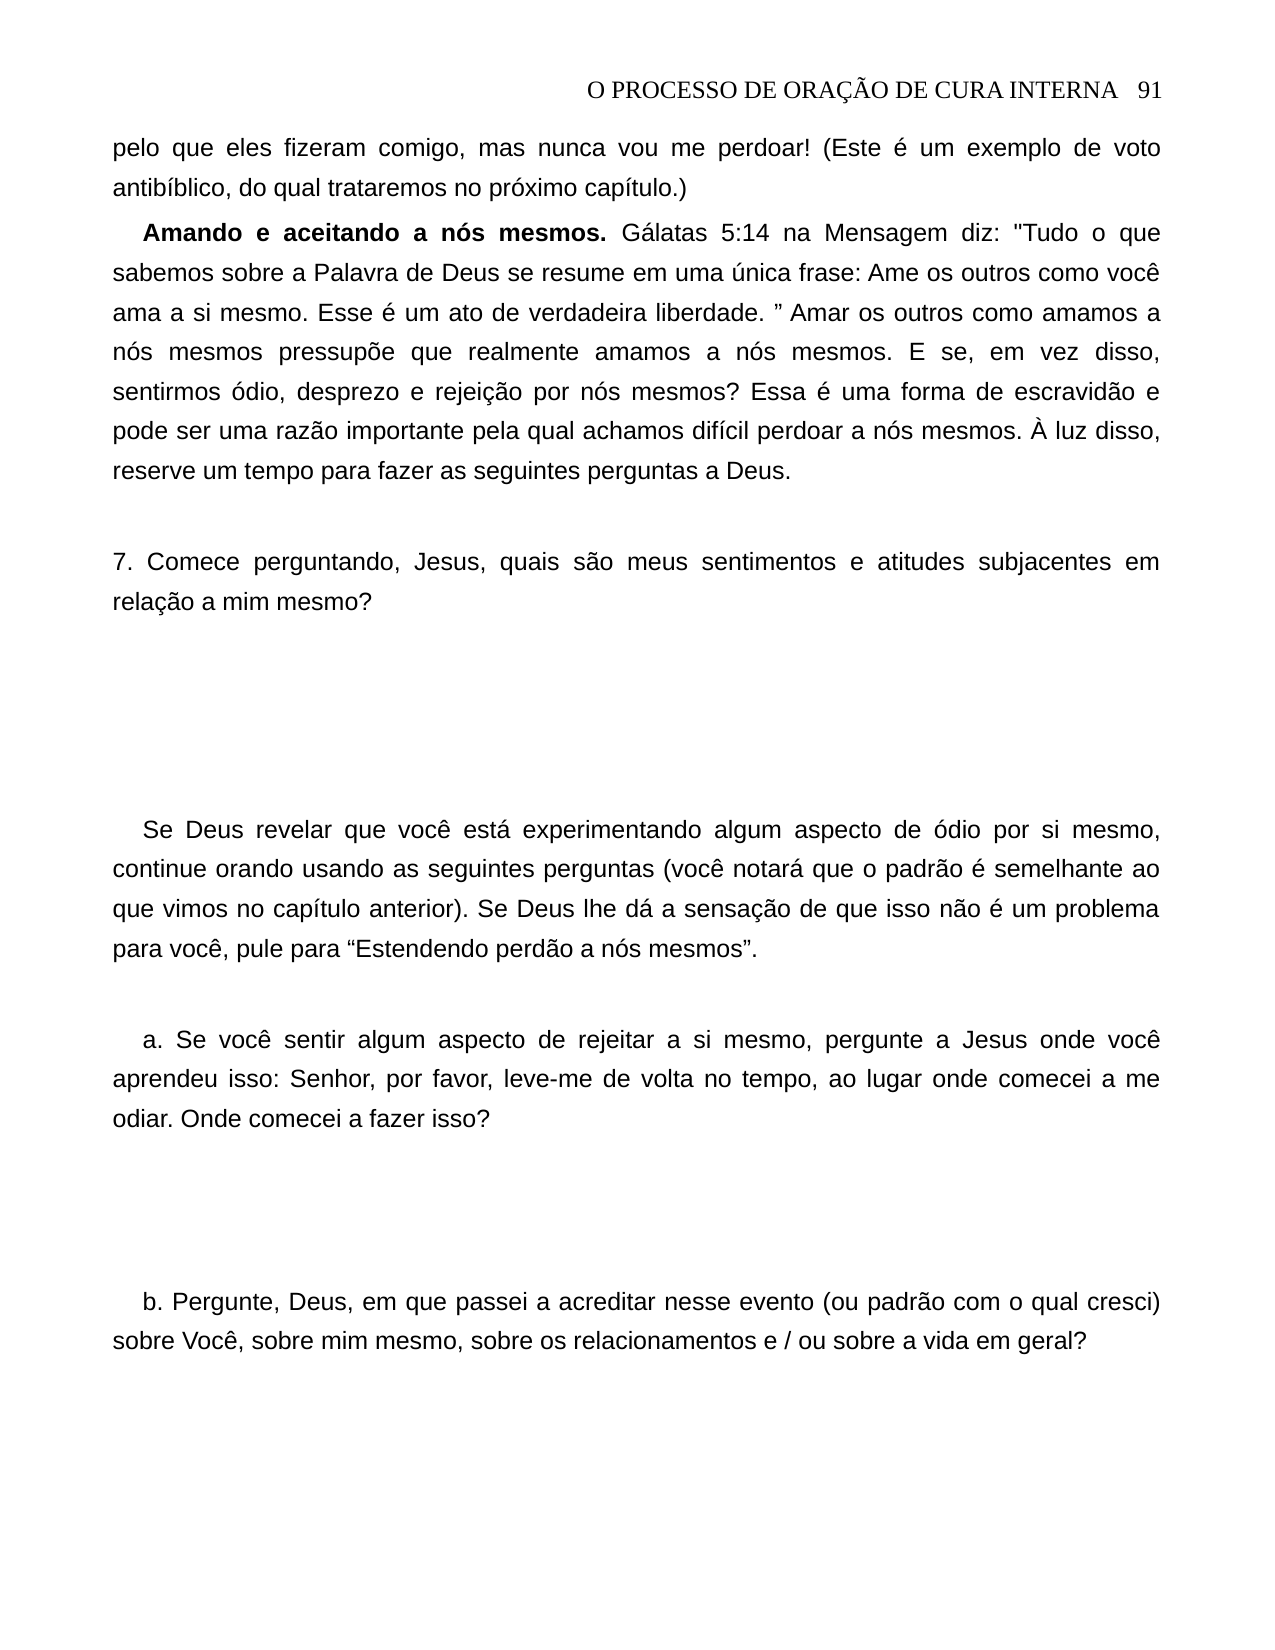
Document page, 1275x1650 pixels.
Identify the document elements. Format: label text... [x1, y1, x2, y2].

text b. Pergunte, Deus, em que passei a acreditar nesse evento (ou padrão com o qual cresci) sobre Você, sobre mim mesmo, sobre os relacionamentos e / ou sobre a vida em geral? [112, 1287, 1162, 1355]
text a. Se você sentir algum aspecto de rejeitar a si mesmo, pergunte a Jesus onde você aprendeu isso: Senhor, por favor, leve-me de volta no tempo, ao lugar onde comecei a me odiar. Onde comecei a fazer isso? [112, 1025, 1162, 1133]
text Amando e aceitando a nós mesmos. Gálatas 5:14 na Mensagem diz: "Tudo o que sabemos sobre a Palavra de Deus se resume em uma única frase: Ame os outros como você ama a si mesmo. Esse é um ato de verdadeira liberdade. ” Amar os outros como amamos a nós mesmos pressupõe que realmente amamos a nós mesmos. E se, em vez disso, sentirmos ódio, desprezo e rejeição por nós mesmos? Essa é uma forma de escravidão e pode ser uma razão importante pela qual achamos difícil perdoar a nós mesmos. À luz disso, reserve um tempo para fazer as seguintes perguntas a Deus. [112, 218, 1162, 485]
text 7. Comece perguntando, Jesus, quais são meus sentimentos e atitudes subjacentes em relação a mim mesmo? [112, 547, 1162, 616]
text Se Deus revelar que você está experimentando algum aspecto de ódio por si mesmo, continue orando usando as seguintes perguntas (você notará que o padrão é semelhante ao que vimos no capítulo anterior). Se Deus lhe dá a sensação de que isso não é um problema para você, pule para “Estendendo perdão a nós mesmos”. [112, 815, 1162, 962]
text pelo que eles fizeram comigo, mas nunca vou me perdoar! (Este é um exemplo de voto antibíblico, do qual trataremos no próximo capítulo.) [112, 133, 1162, 202]
